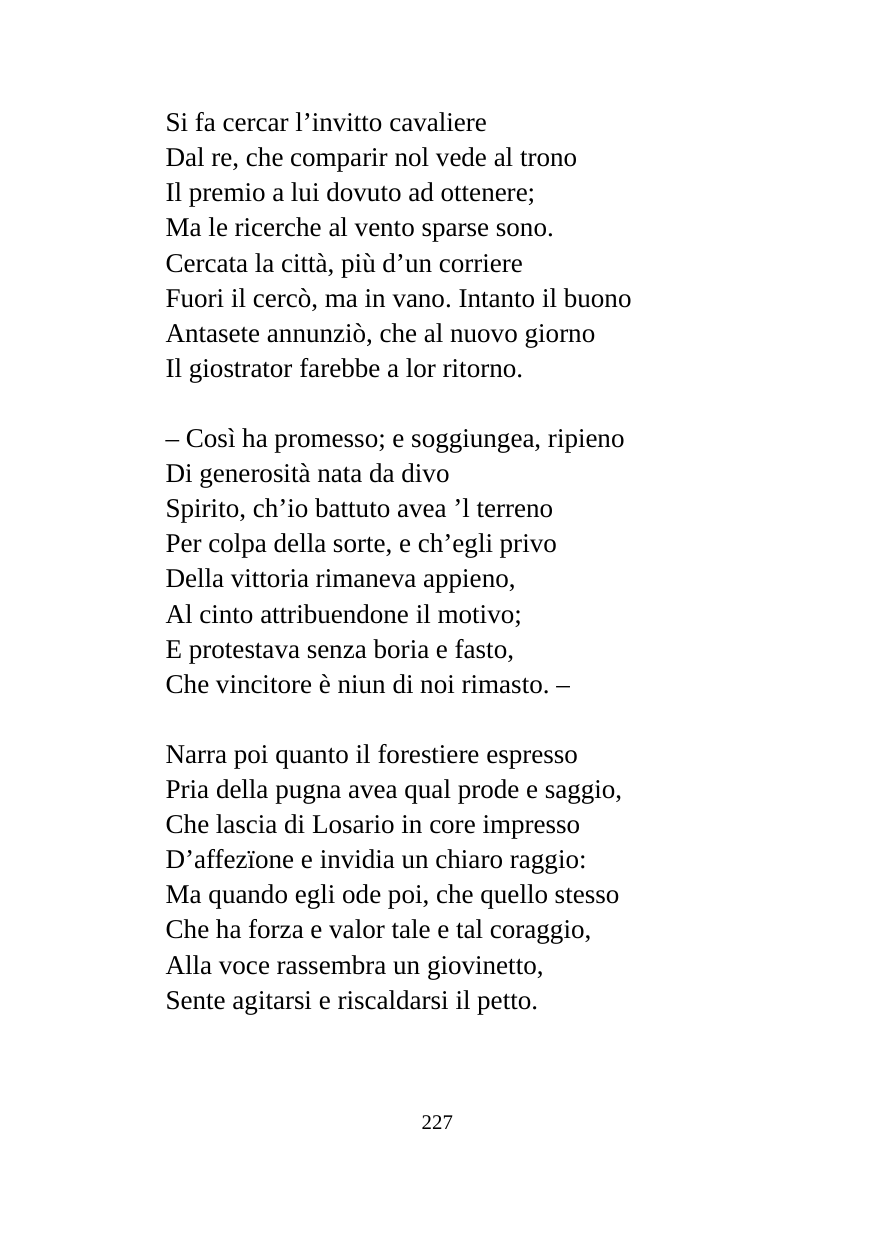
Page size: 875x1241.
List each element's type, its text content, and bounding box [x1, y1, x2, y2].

text Che ha forza e valor tale e tal coraggio, [165, 914, 768, 945]
text E protestava senza boria e fasto, [165, 633, 768, 664]
text Per colpa della sorte, e ch’egli privo [165, 527, 768, 559]
text Di generosità nata da divo [165, 457, 768, 488]
text Spirito, ch’io battuto avea ’l terreno [165, 492, 768, 523]
text Della vittoria rimaneva appieno, [165, 563, 768, 594]
text Si fa cercar l’invitto cavaliere [165, 106, 768, 137]
text – Così ha promesso; e soggiungea, ripieno [165, 422, 768, 453]
text Alla voce rassembra un giovinetto, [165, 949, 768, 980]
text Al cinto attribuendone il motivo; [165, 598, 768, 629]
text Ma le ricerche al vento sparse sono. [165, 212, 768, 243]
text Sente agitarsi e riscaldarsi il petto. [165, 984, 768, 1015]
text Antasete annunziò, che al nuovo giorno [165, 317, 768, 348]
text Fuori il cercò, ma in vano. Intanto il buono [165, 282, 768, 313]
text D’affezïone e invidia un chiaro raggio: [165, 843, 768, 874]
text Dal re, che comparir nol vede al trono [165, 141, 768, 172]
text Cercata la città, più d’un corriere [165, 247, 768, 278]
text Ma quando egli ode poi, che quello stesso [165, 878, 768, 910]
text Il premio a lui dovuto ad ottenere; [165, 176, 768, 208]
text Che vincitore è niun di noi rimasto. – [165, 668, 768, 699]
text Che lascia di Losario in core impresso [165, 808, 768, 839]
text Narra poi quanto il forestiere espresso [165, 738, 768, 769]
text Pria della pugna avea qual prode e saggio, [165, 773, 768, 804]
text Il giostrator farebbe a lor ritorno. [165, 352, 768, 383]
